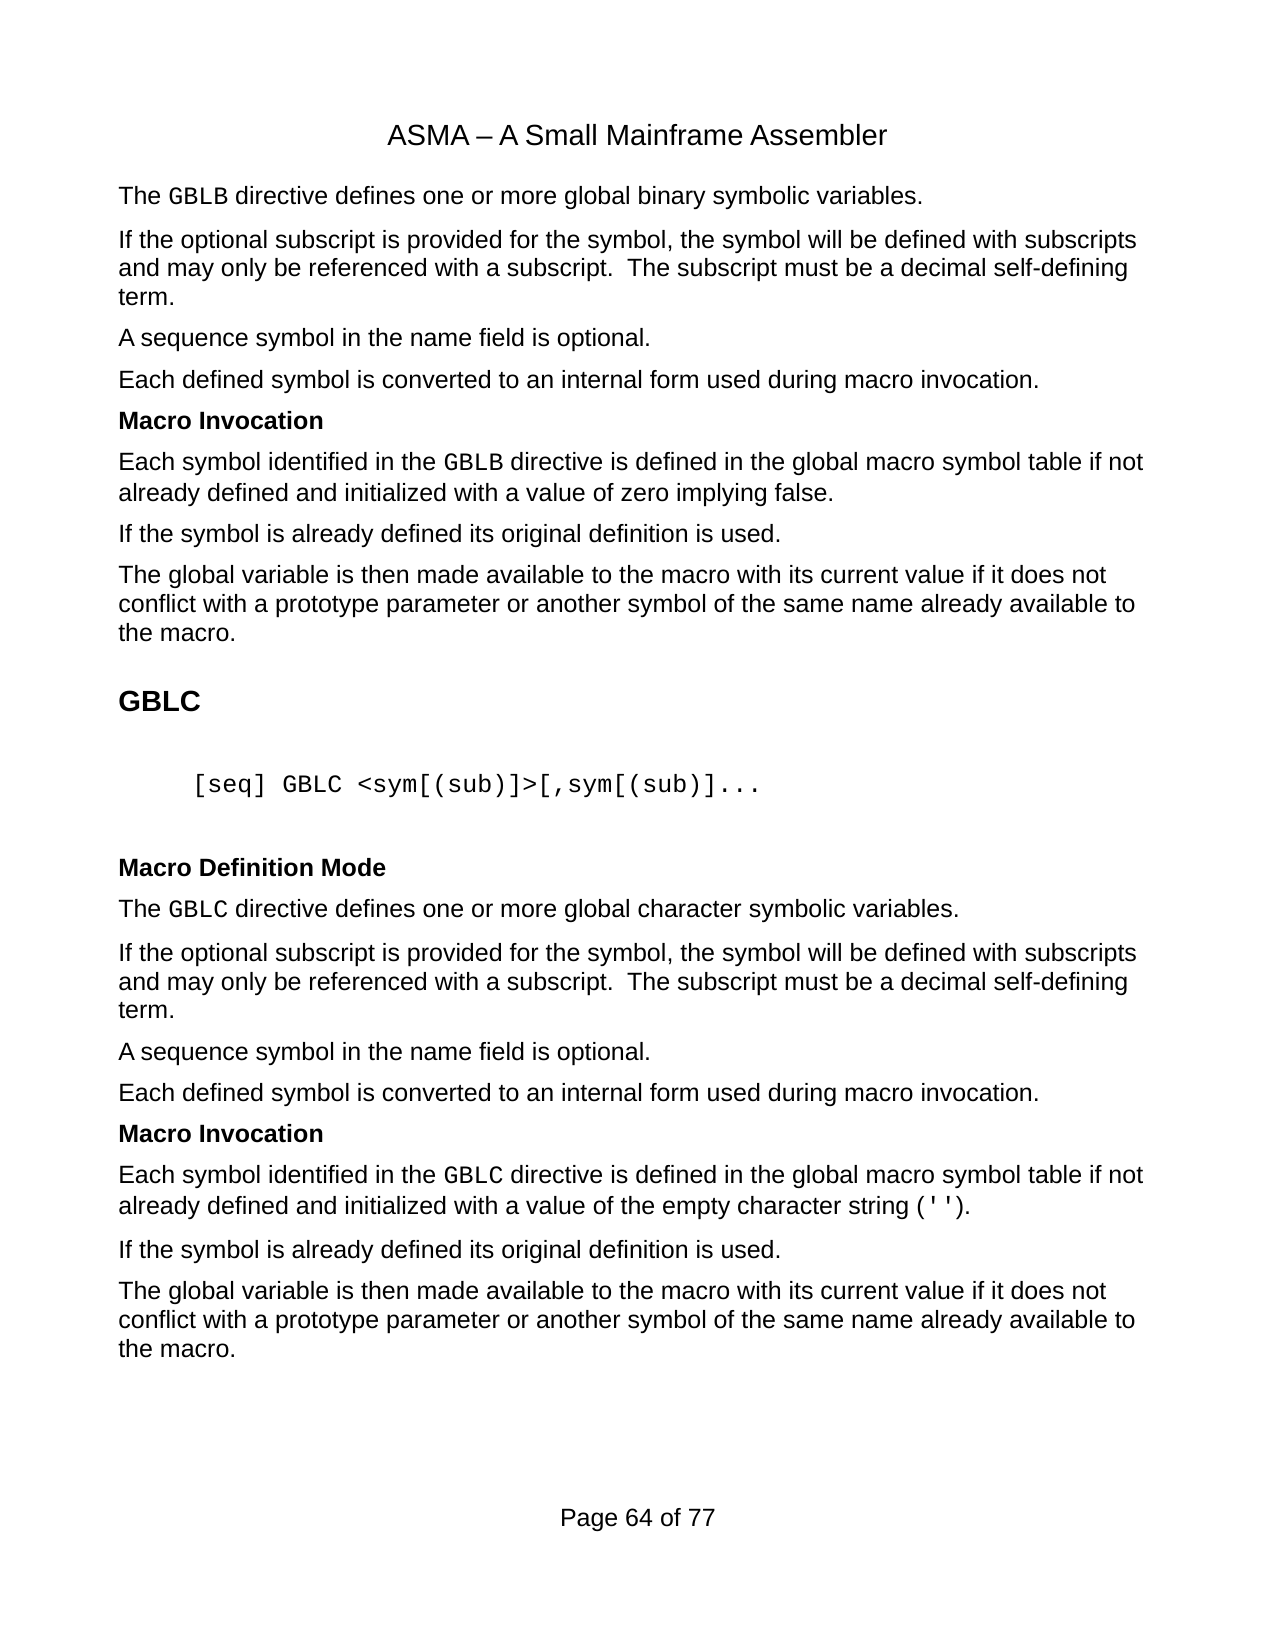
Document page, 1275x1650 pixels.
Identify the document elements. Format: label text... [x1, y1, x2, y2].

text The global variable is then made available to the macro with its current value if it does not conflict with a prototype parameter or another symbol of the same name already available to the macro. [118, 1276, 1157, 1362]
text Each defined symbol is converted to an internal form used during macro invocation. [118, 1078, 1157, 1107]
text Each symbol identified in the GBLC directive is defined in the global macro symbol table if not already defined and initialized with a value of the empty character string (''). [118, 1160, 1157, 1222]
subtitle GBLC [118, 684, 1157, 718]
text Macro Invocation [118, 406, 1157, 434]
text Macro Invocation [118, 1119, 1157, 1148]
text The GBLB directive defines one or more global binary symbolic variables. [118, 181, 1157, 212]
text If the optional subscript is provided for the symbol, the symbol will be defined with subscripts and may only be referenced with a subscript. The subscript must be a decimal self-defining term. [118, 224, 1157, 311]
text The GBLC directive defines one or more global character symbolic variables. [118, 894, 1157, 925]
text If the symbol is already defined its original definition is used. [118, 519, 1157, 548]
text A sequence symbol in the name field is optional. [118, 1037, 1157, 1065]
text Each defined symbol is converted to an internal form used during macro invocation. [118, 364, 1157, 393]
text If the symbol is already defined its original definition is used. [118, 1235, 1157, 1263]
text Macro Definition Mode [118, 853, 1157, 882]
text If the optional subscript is provided for the symbol, the symbol will be defined with subscripts and may only be referenced with a subscript. The subscript must be a decimal self-defining term. [118, 938, 1157, 1024]
text A sequence symbol in the name field is optional. [118, 323, 1157, 352]
text Each symbol identified in the GBLB directive is defined in the global macro symbol table if not already defined and initialized with a value of zero implying false. [118, 447, 1157, 507]
text The global variable is then made available to the macro with its current value if it does not conflict with a prototype parameter or another symbol of the same name already available to the macro. [118, 561, 1157, 647]
text [seq] GBLC <sym[(sub)]>[,sym[(sub)]... [192, 772, 1157, 800]
